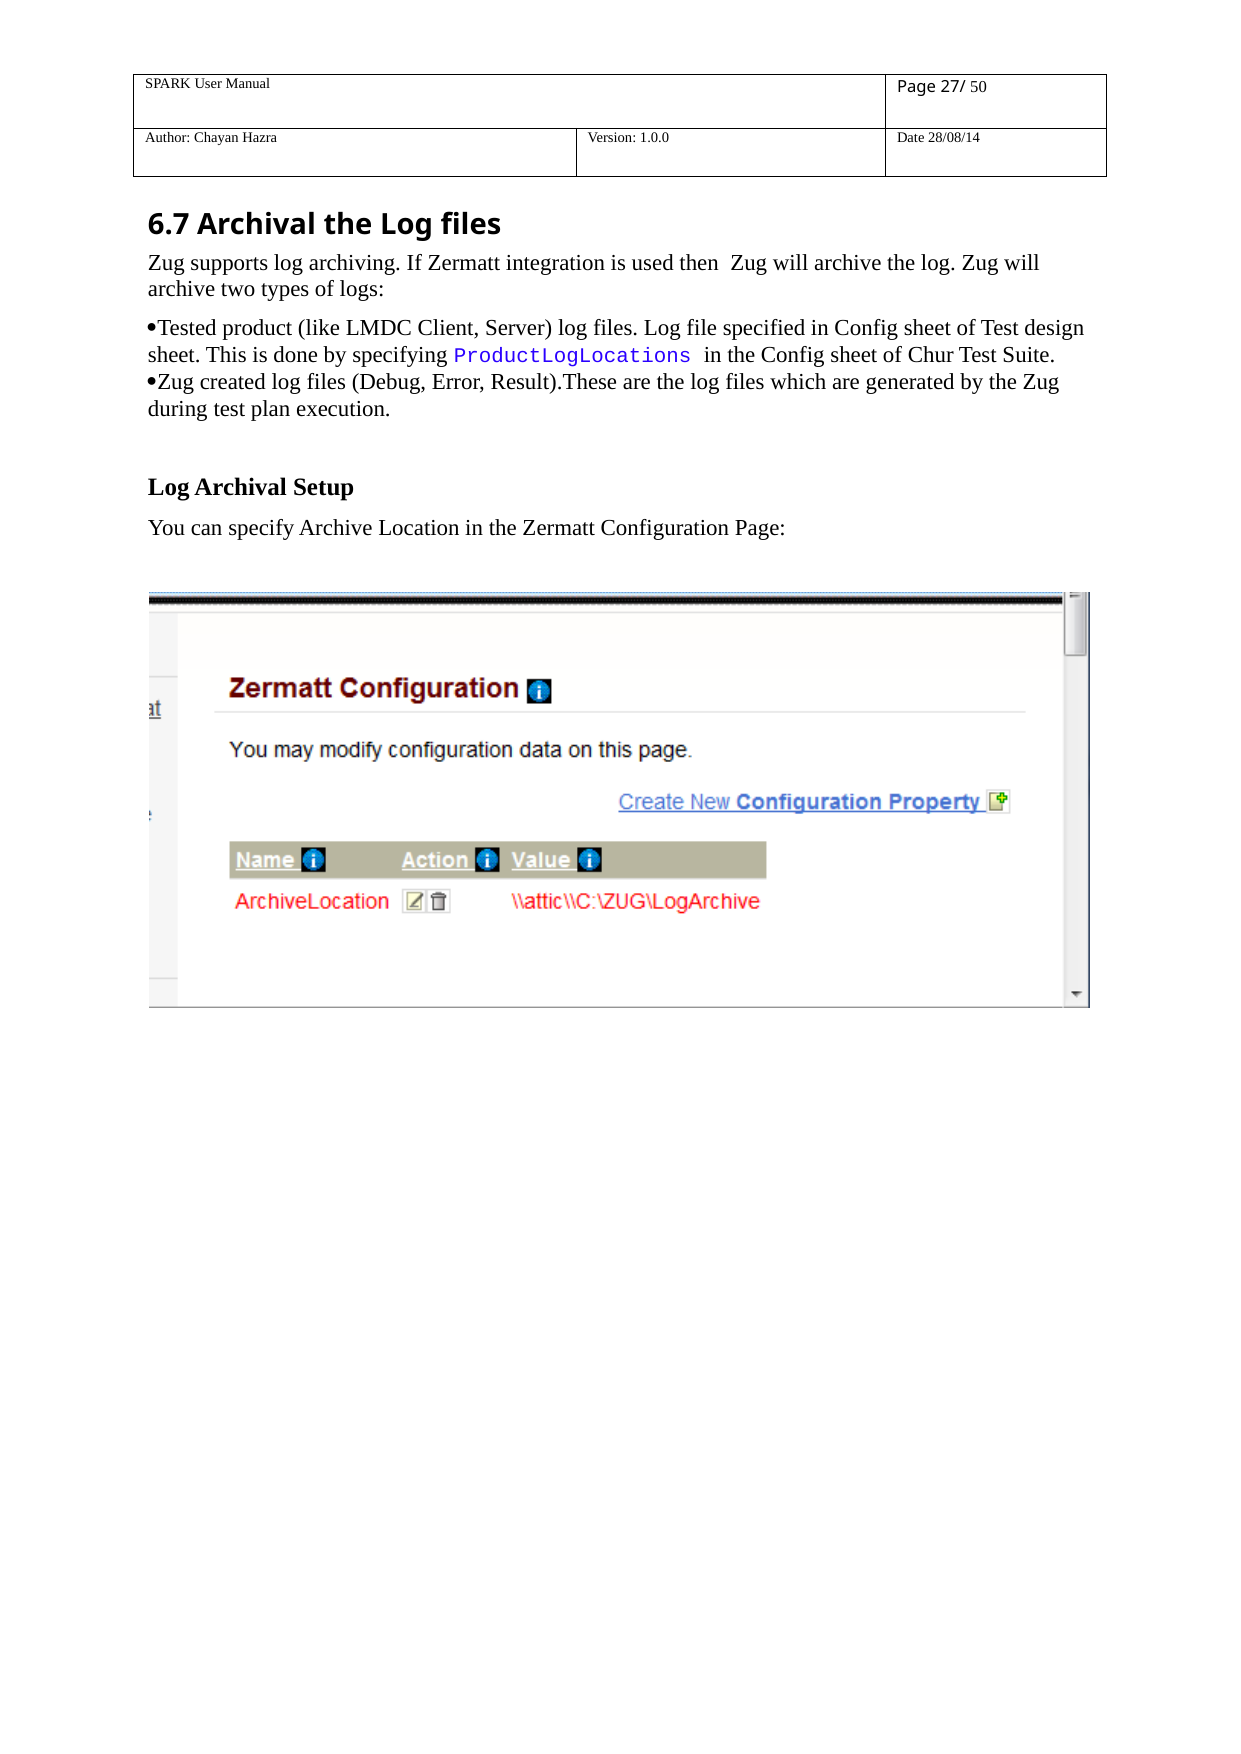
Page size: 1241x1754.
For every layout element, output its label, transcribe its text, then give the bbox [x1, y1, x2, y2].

text Log Archival Setup [148, 472, 1092, 501]
list Tested product (like LMDC Client, Server) log files. Log file specified in Config sheet of Test design sheet. This is done by specifying ProductLogLocations in the Config sheet of Chur Test Suite. [148, 314, 1092, 368]
list Zug created log files (Debug, Error, Result).These are the log files which are generated by the Zug during test plan execution. [148, 368, 1092, 421]
subtitle 6.7 Archival the Log files [148, 203, 1092, 243]
text Zug supports log archiving. If Zermatt integration is used then Zug will archive the log. Zug will archive two types of logs: [148, 249, 1092, 302]
text You can specify Archive Location in the Zermatt Configuration Page: [148, 513, 1092, 540]
